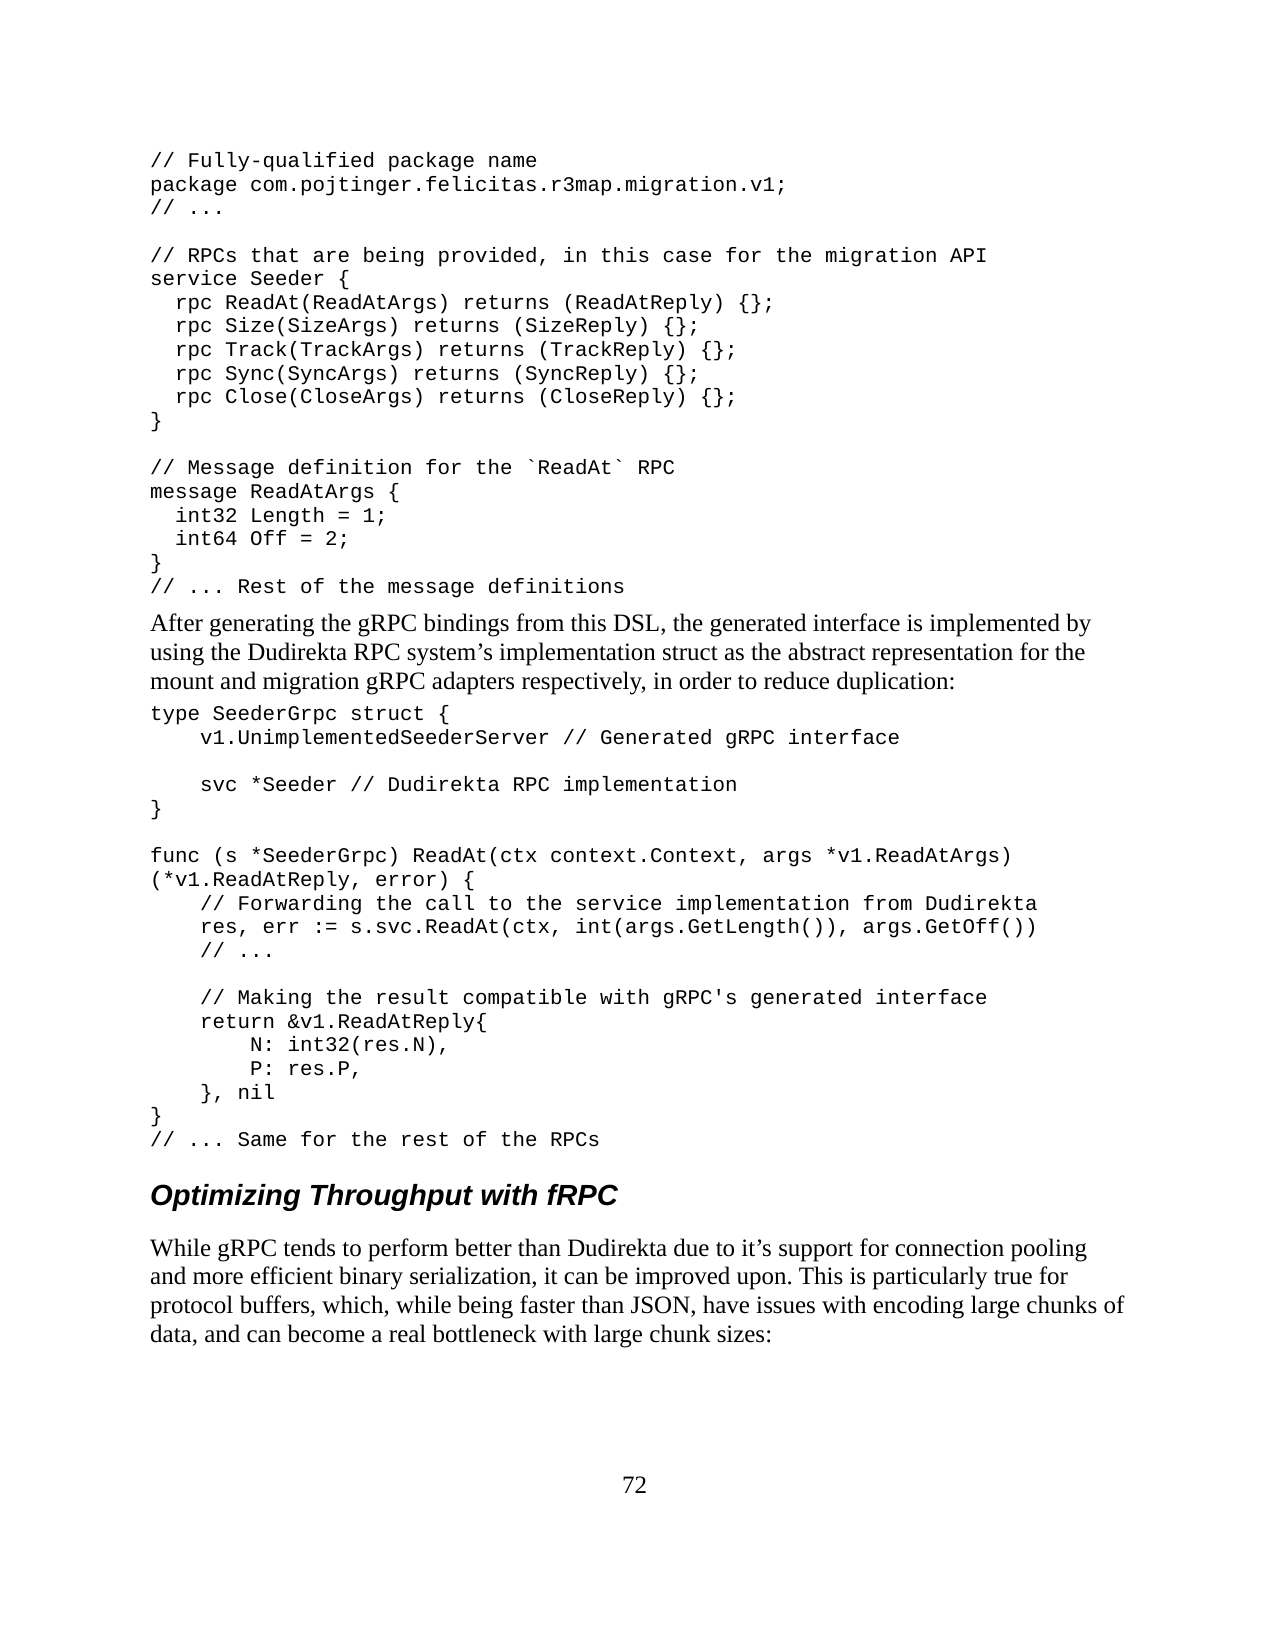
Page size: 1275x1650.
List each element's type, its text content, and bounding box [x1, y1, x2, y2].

text message ReadAtArgs { [150, 481, 1125, 505]
subtitle Optimizing Throughput with fRPC [150, 1178, 1125, 1211]
text // Fully-qualified package name [150, 150, 1125, 174]
text // ... Rest of the message definitions [150, 576, 1125, 599]
text // ... [150, 940, 1125, 963]
text P: res.P, [150, 1058, 1125, 1082]
text // Making the result compatible with gRPC's generated interface [150, 987, 1125, 1011]
text // ... [150, 197, 1125, 221]
text } [150, 410, 1125, 434]
text While gRPC tends to perform better than Dudirekta due to it’s support for connection pooling and more efficient binary serialization, it can be improved upon. This is particularly true for protocol buffers, which, while being faster than JSON, have issues with encoding large chunks of data, and can become a real bottleneck with large chunk sizes: [150, 1233, 1125, 1348]
text N: int32(res.N), [150, 1034, 1125, 1058]
text } [150, 798, 1125, 822]
text // Message definition for the `ReadAt` RPC [150, 457, 1125, 481]
text res, err := s.svc.ReadAt(ctx, int(args.GetLength()), args.GetOff()) [150, 916, 1125, 940]
text } [150, 552, 1125, 576]
text // RPCs that are being provided, in this case for the migration API [150, 244, 1125, 268]
text rpc Size(SizeArgs) returns (SizeReply) {}; [150, 316, 1125, 339]
text rpc Track(TrackArgs) returns (TrackReply) {}; [150, 339, 1125, 363]
text service Seeder { [150, 268, 1125, 292]
text // Forwarding the call to the service implementation from Dudirekta [150, 893, 1125, 916]
text rpc ReadAt(ReadAtArgs) returns (ReadAtReply) {}; [150, 292, 1125, 316]
text }, nil [150, 1082, 1125, 1105]
text svc *Seeder // Dudirekta RPC implementation [150, 774, 1125, 798]
text v1.UnimplementedSeederServer // Generated gRPC interface [150, 727, 1125, 751]
text int32 Length = 1; [150, 505, 1125, 528]
text return &v1.ReadAtReply{ [150, 1011, 1125, 1034]
text type SeederGrpc struct { [150, 703, 1125, 727]
text rpc Close(CloseArgs) returns (CloseReply) {}; [150, 386, 1125, 410]
text int64 Off = 2; [150, 528, 1125, 552]
text package com.pojtinger.felicitas.r3map.migration.v1; [150, 174, 1125, 197]
text After generating the gRPC bindings from this DSL, the generated interface is implemented by using the Dudirekta RPC system’s implementation struct as the abstract representation for the mount and migration gRPC adapters respectively, in order to reduce duplication: [150, 608, 1125, 694]
text } [150, 1105, 1125, 1129]
text rpc Sync(SyncArgs) returns (SyncReply) {}; [150, 363, 1125, 386]
text // ... Same for the rest of the RPCs [150, 1129, 1125, 1153]
text func (s *SeederGrpc) ReadAt(ctx context.Context, args *v1.ReadAtArgs) (*v1.ReadAtReply, error) { [150, 845, 1125, 893]
